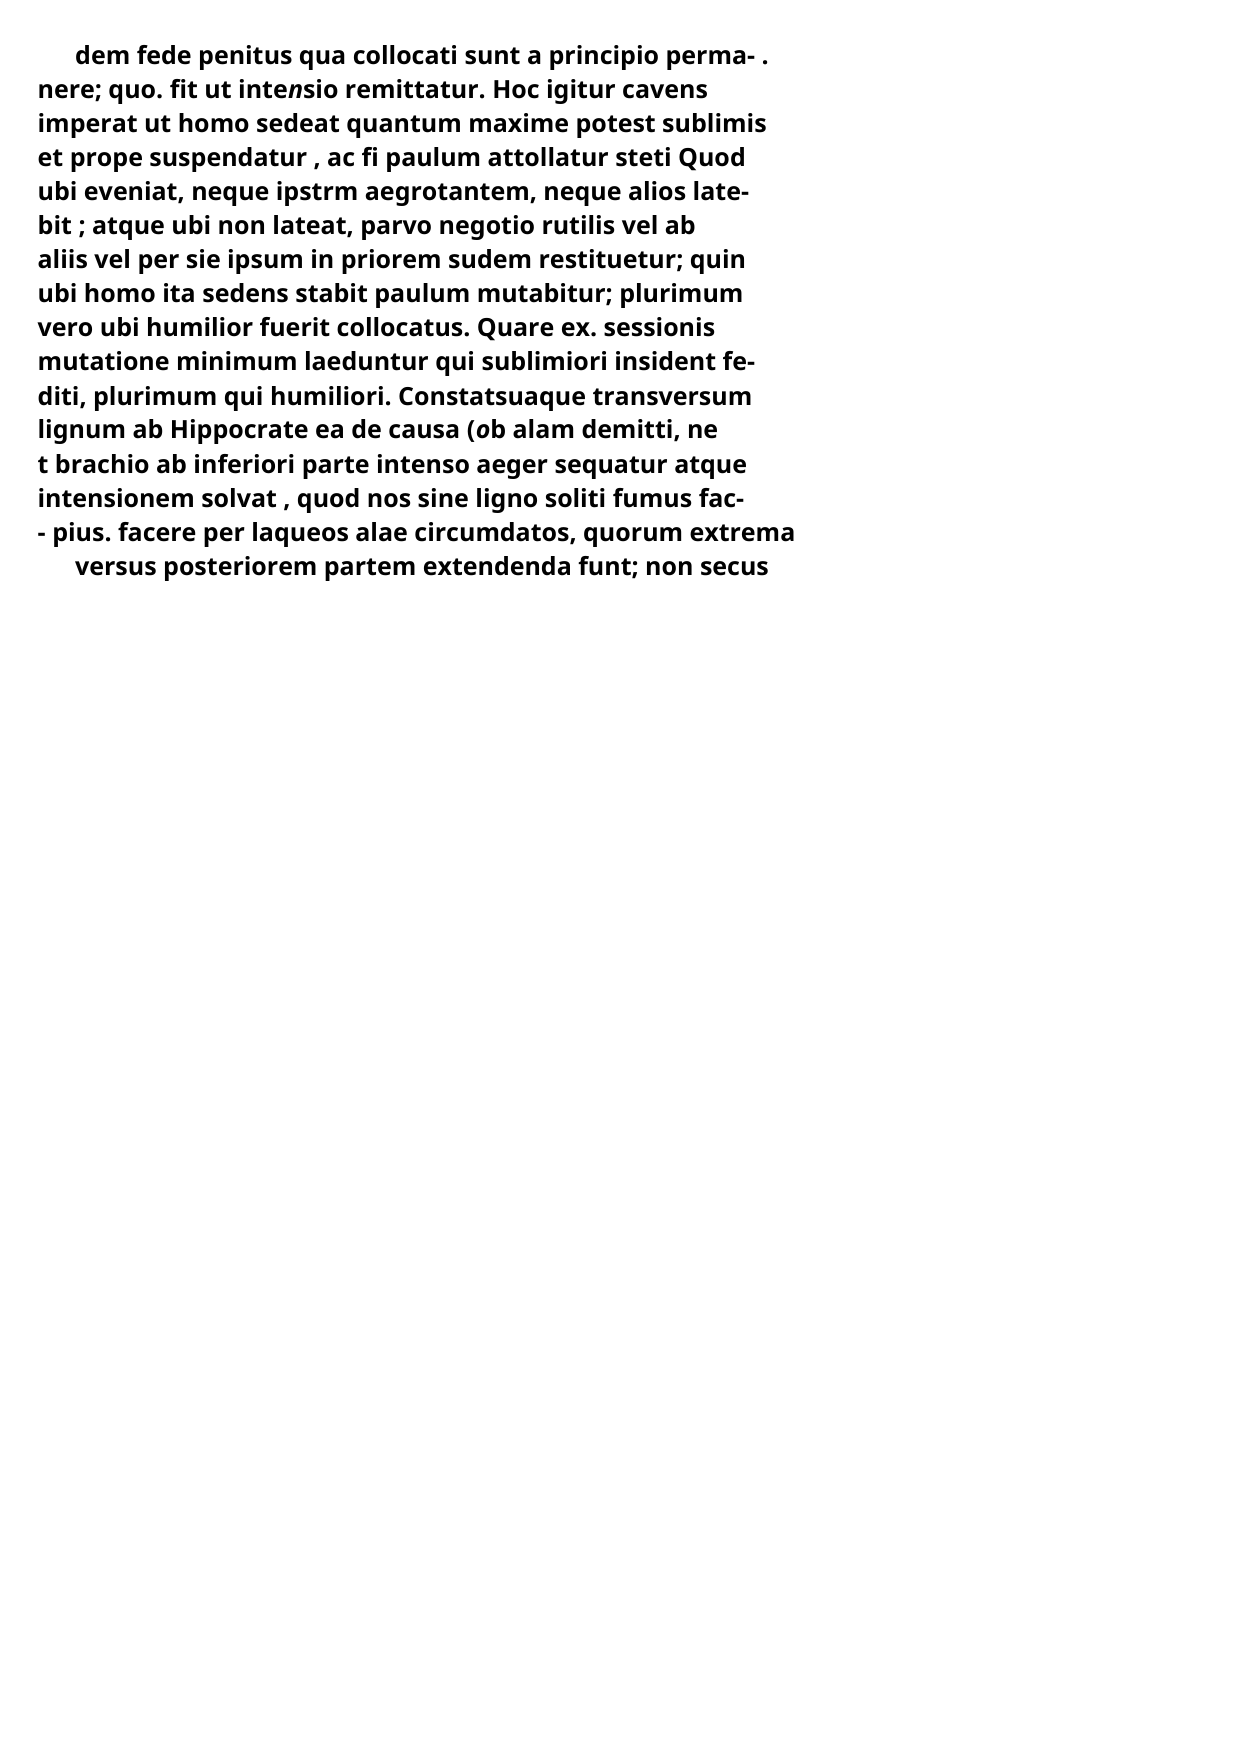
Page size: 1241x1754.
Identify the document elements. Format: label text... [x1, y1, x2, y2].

text dem fede penitus qua collocati sunt a principio perma- . nere; quo. fit ut intensio remittatur. Hoc igitur cavens imperat ut homo sedeat quantum maxime potest sublimis et prope suspendatur , ac fi paulum attollatur steti Quod ubi eveniat, neque ipstrm aegrotantem, neque alios late- bit ; atque ubi non lateat, parvo negotio rutilis vel ab aliis vel per sie ipsum in priorem sudem restituetur; quin ubi homo ita sedens stabit paulum mutabitur; plurimum vero ubi humilior fuerit collocatus. Quare ex. sessionis mutatione minimum laeduntur qui sublimiori insident fe- diti, plurimum qui humiliori. Constatsuaque transversum lignum ab Hippocrate ea de causa (ob alam demitti, ne t brachio ab inferiori parte intenso aeger sequatur atque intensionem solvat , quod nos sine ligno soliti fumus fac- - pius. facere per laqueos alae circumdatos, quorum extrema [37, 37, 1203, 548]
text versus posteriorem partem extendenda funt; non secus [37, 548, 1203, 582]
